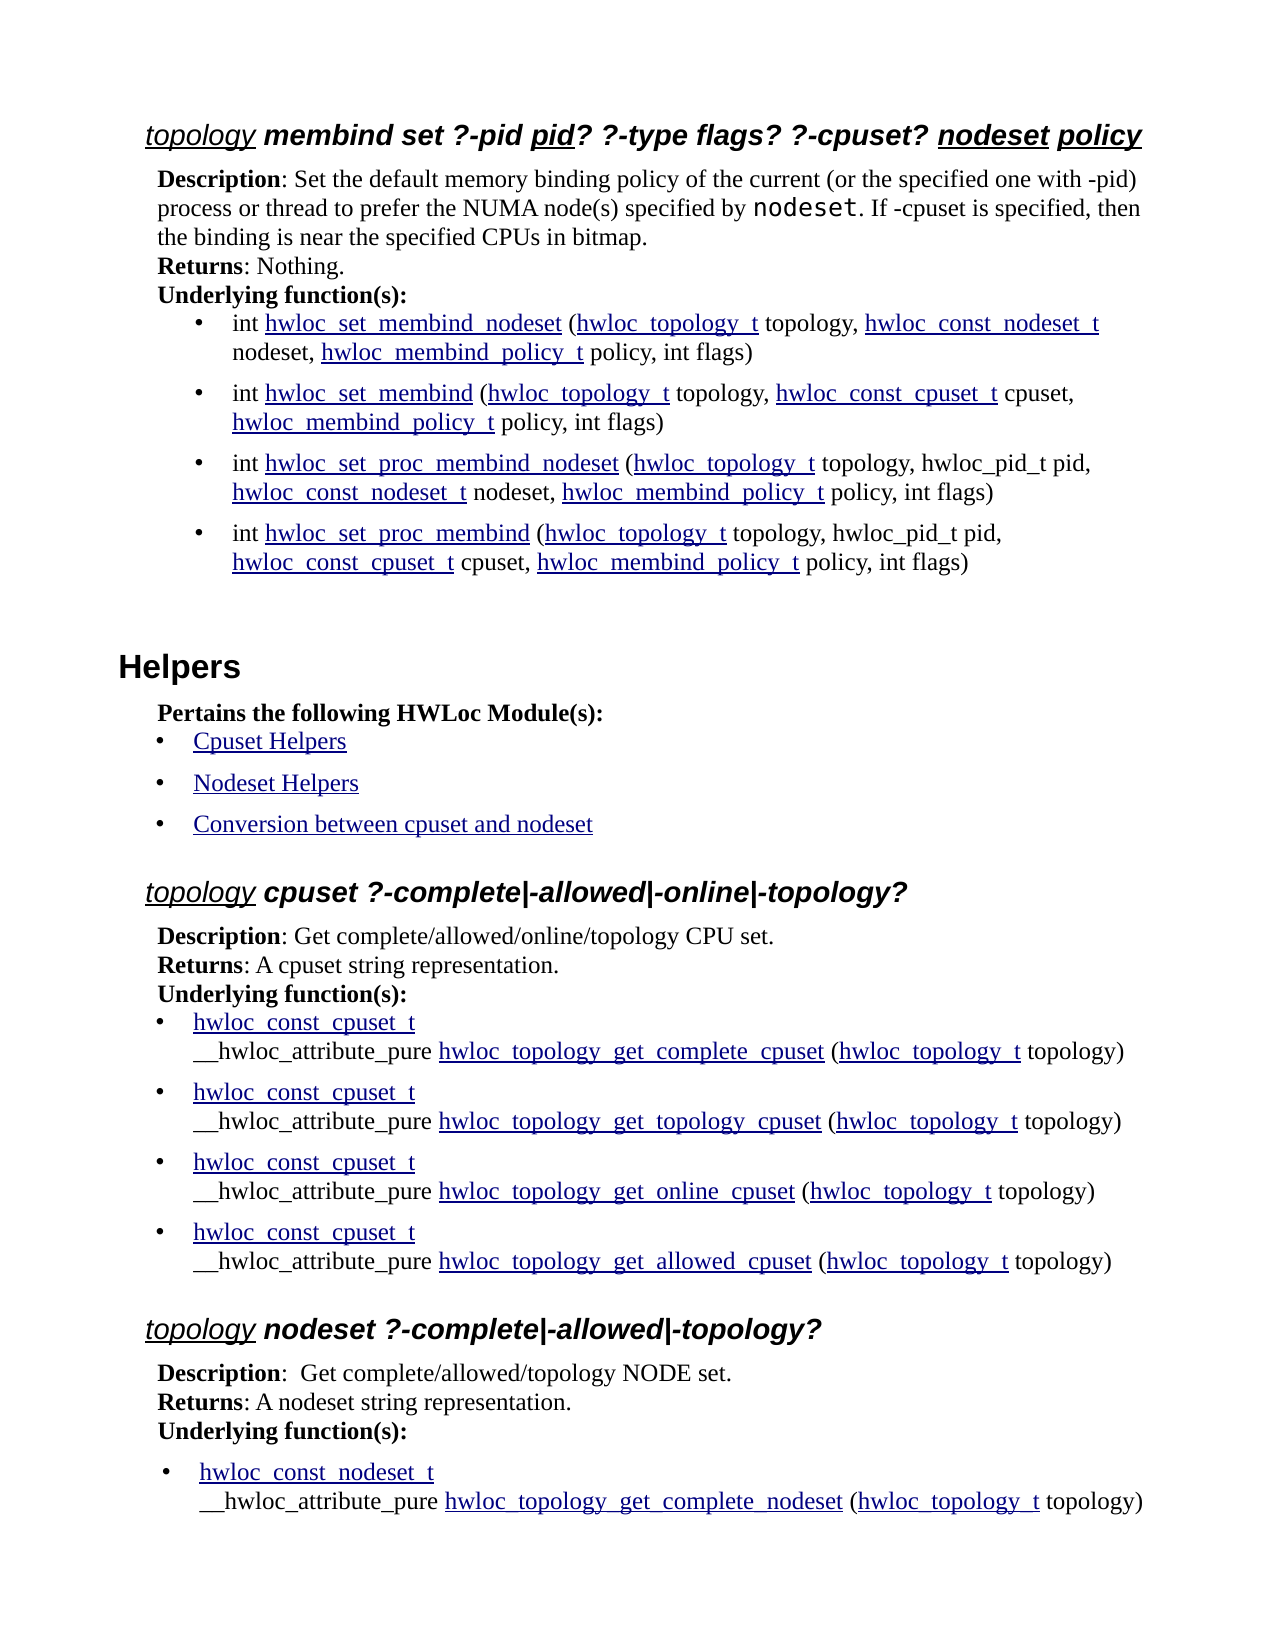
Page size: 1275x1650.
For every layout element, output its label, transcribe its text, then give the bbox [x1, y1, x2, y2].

text Description: Get complete/allowed/topology NODE set. [157, 1358, 1157, 1387]
subtitle topology cpuset ?-complete|-allowed|-online|-topology? [145, 875, 1157, 909]
list hwloc_const_cpuset_t __hwloc_attribute_pure hwloc_topology_get_topology_cpuset (hwloc_topology_t topology) [156, 1077, 1157, 1135]
list hwloc_const_nodeset_t __hwloc_attribute_pure hwloc_topology_get_complete_nodeset (hwloc_topology_t topology) [162, 1457, 1157, 1515]
list Cpuset Helpers [156, 726, 1157, 755]
list hwloc_const_cpuset_t __hwloc_attribute_pure hwloc_topology_get_allowed_cpuset (hwloc_topology_t topology) [156, 1217, 1157, 1275]
subtitle topology membind set ?-pid pid? ?-type flags? ?-cpuset? nodeset policy [145, 118, 1157, 152]
list Nodeset Helpers [156, 768, 1157, 796]
text Returns: Nothing. [157, 251, 1157, 280]
subtitle Helpers [118, 647, 1157, 686]
text Description: Set the default memory binding policy of the current (or the specified one with -pid) process or thread to prefer the NUMA node(s) specified by nodeset. If -cpuset is specified, then the binding is near the specified CPUs in bitmap. [157, 164, 1157, 251]
text Underlying function(s): [157, 979, 1157, 1007]
subtitle topology nodeset ?-complete|-allowed|-topology? [145, 1312, 1157, 1346]
text Underlying function(s): [157, 1416, 1157, 1445]
list int hwloc_set_membind_nodeset (hwloc_topology_t topology, hwloc_const_nodeset_t nodeset, hwloc_membind_policy_t policy, int flags) [194, 308, 1157, 366]
list hwloc_const_cpuset_t __hwloc_attribute_pure hwloc_topology_get_online_cpuset (hwloc_topology_t topology) [156, 1147, 1157, 1205]
text Underlying function(s): [157, 280, 1157, 308]
text Pertains the following HWLoc Module(s): [157, 698, 1157, 726]
text Returns: A cpuset string representation. [157, 950, 1157, 979]
text Description: Get complete/allowed/online/topology CPU set. [157, 921, 1157, 950]
text Returns: A nodeset string representation. [157, 1387, 1157, 1416]
list int hwloc_set_proc_membind (hwloc_topology_t topology, hwloc_pid_t pid, hwloc_const_cpuset_t cpuset, hwloc_membind_policy_t policy, int flags) [194, 518, 1157, 576]
list Conversion between cpuset and nodeset [156, 809, 1157, 838]
list int hwloc_set_proc_membind_nodeset (hwloc_topology_t topology, hwloc_pid_t pid, hwloc_const_nodeset_t nodeset, hwloc_membind_policy_t policy, int flags) [194, 448, 1157, 506]
list hwloc_const_cpuset_t __hwloc_attribute_pure hwloc_topology_get_complete_cpuset (hwloc_topology_t topology) [156, 1007, 1157, 1065]
list int hwloc_set_membind (hwloc_topology_t topology, hwloc_const_cpuset_t cpuset, hwloc_membind_policy_t policy, int flags) [194, 378, 1157, 436]
